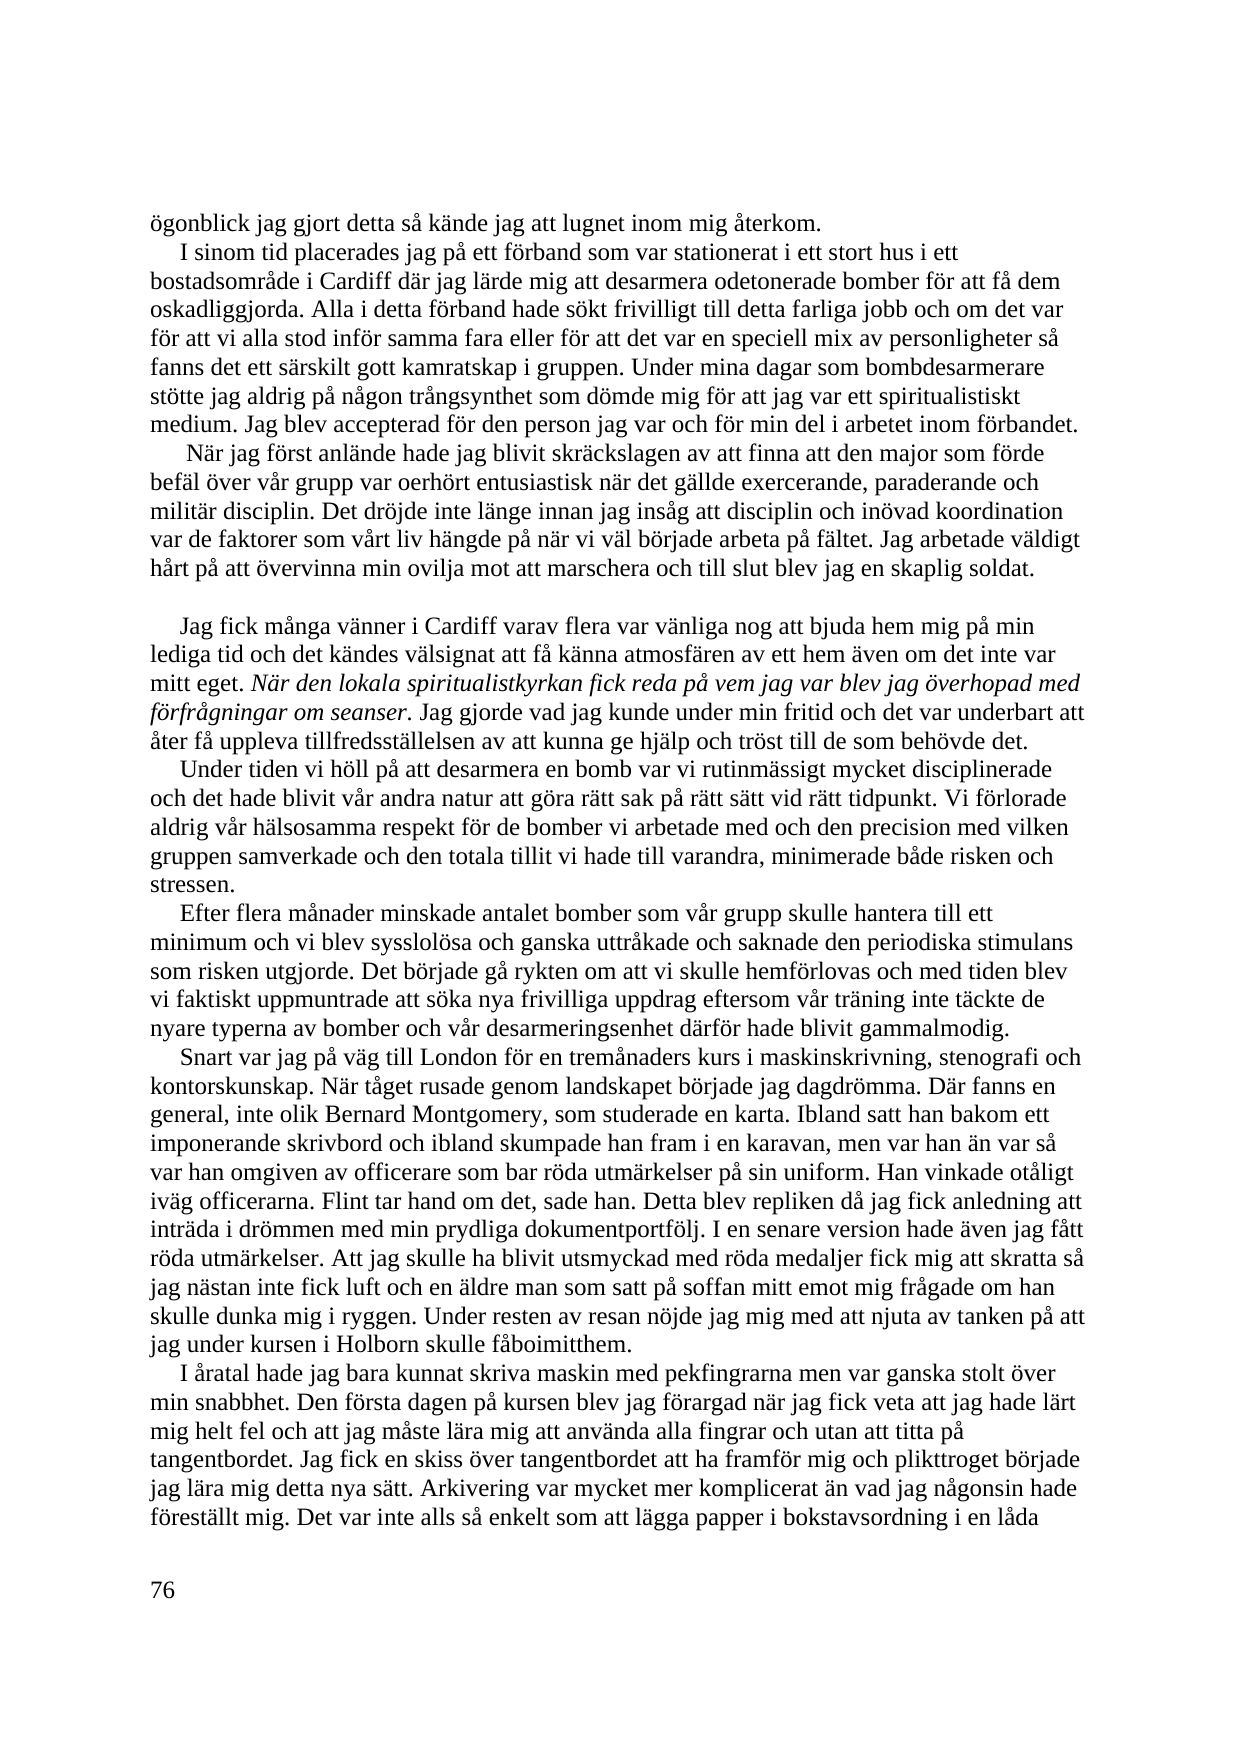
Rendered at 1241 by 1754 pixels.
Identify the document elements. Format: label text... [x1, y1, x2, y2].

text När jag först an­lände hade jag blivit skräckslagen av att finna att den major som förde befäl över vår grupp var oerhört entusiastisk när det gällde exercerande, paraderande och militär disciplin. Det dröjde inte länge innan jag insåg att disciplin och inövad koordination var de faktorer som vårt liv hängde på när vi väl började arbeta på fältet. Jag arbetade väldigt hårt på att övervinna min ovilja mot att mar­schera och till slut blev jag en skaplig soldat. [150, 438, 1090, 582]
text I åratal hade jag bara kunnat skriva maskin med pekfingrarna men var ganska stolt över min snabbhet. Den första dagen på kursen blev jag förargad när jag fick veta att jag hade lärt mig helt fel och att jag måste lära mig att använda alla fingrar och utan att titta på tangentbordet. Jag fick en skiss över tangentbordet att ha framför mig och plikttroget började jag lära mig detta nya sätt. Arkivering var mycket mer komplicerat än vad jag någonsin hade föreställt mig. Det var inte alls så enkelt som att lägga papper i bokstavsordning i en låda [150, 1358, 1090, 1531]
text Jag fick många vänner i Cardiff varav flera var vänliga nog att bjuda hem mig på min lediga tid och det kändes välsignat att få känna atmosfären av ett hem även om det inte var mitt eget. När den lokala spiritualistkyrkan fick reda på vem jag var blev jag överhopad med förfrågningar om seanser. Jag gjorde vad jag kunde under min fritid och det var underbart att åter få uppleva tillfredsställelsen av att kunna ge hjälp och tröst till de som behövde det. [150, 611, 1090, 754]
text Snart var jag på väg till London för en tremånaders kurs i ma­skinskrivning, stenografi och kontorskunskap. När tåget rusade genom landskapet började jag dagdrömma. Där fanns en general, inte olik Bernard Montgomery, som studerade en karta. Ibland satt han bakom ett imponerande skrivbord och ibland skumpade han fram i en karavan, men var han än var så var han omgiven av officerare som bar röda utmärkelser på sin uniform. Han vinkade otåligt iväg officerarna. Flint tar hand om det, sade han. Detta blev repliken då jag fick anledning att inträda i drömmen med min prydliga dokumentportfölj. I en senare version hade även jag fått röda utmärkelser. Att jag skulle ha blivit utsmyckad med röda medaljer fick mig att skratta så jag nästan inte fick luft och en äldre man som satt på soffan mitt emot mig frågade om han skulle dunka mig i ryggen. Under resten av resan nöjde jag mig med att njuta av tanken på att jag under kursen i Holborn skulle fåboimitthem. [150, 1042, 1090, 1358]
text ögonblick jag gjort detta så kände jag att lugnet inom mig återkom. [150, 208, 1090, 237]
text Efter flera månader minskade antalet bomber som vår grupp skulle hantera till ett minimum och vi blev sysslolösa och gan­ska uttråkade och saknade den periodiska stimulans som risken utgjorde. Det började gå rykten om att vi skulle hemförlovas och med tiden blev vi faktiskt uppmuntrade att söka nya frivil­liga uppdrag eftersom vår träning inte täckte de nyare typerna av bomber och vår desarmeringsenhet därför hade blivit gammal­modig. [150, 898, 1090, 1042]
text Under tiden vi höll på att desarmera en bomb var vi rutinmäs­sigt mycket disciplinerade och det hade blivit vår andra natur att göra rätt sak på rätt sätt vid rätt tidpunkt. Vi förlorade aldrig vår hälsosamma respekt för de bomber vi arbetade med och den precision med vilken gruppen samverkade och den totala tillit vi hade till varandra, minimerade både risken och stressen. [150, 754, 1090, 898]
text I sinom tid placerades jag på ett förband som var stationerat i ett stort hus i ett bostadsområde i Cardiff där jag lärde mig att desarmera odetonerade bomber för att få dem oskadliggjorda. Alla i detta förband hade sökt frivilligt till detta farliga jobb och om det var för att vi alla stod inför samma fara eller för att det var en speciell mix av personligheter så fanns det ett särskilt gott kamratskap i gruppen. Under mina dagar som bombdesarmerare stötte jag aldrig på någon trångsynthet som dömde mig för att jag var ett spiritualistiskt medium. Jag blev accepterad för den person jag var och för min del i arbetet inom förbandet. [150, 237, 1090, 438]
